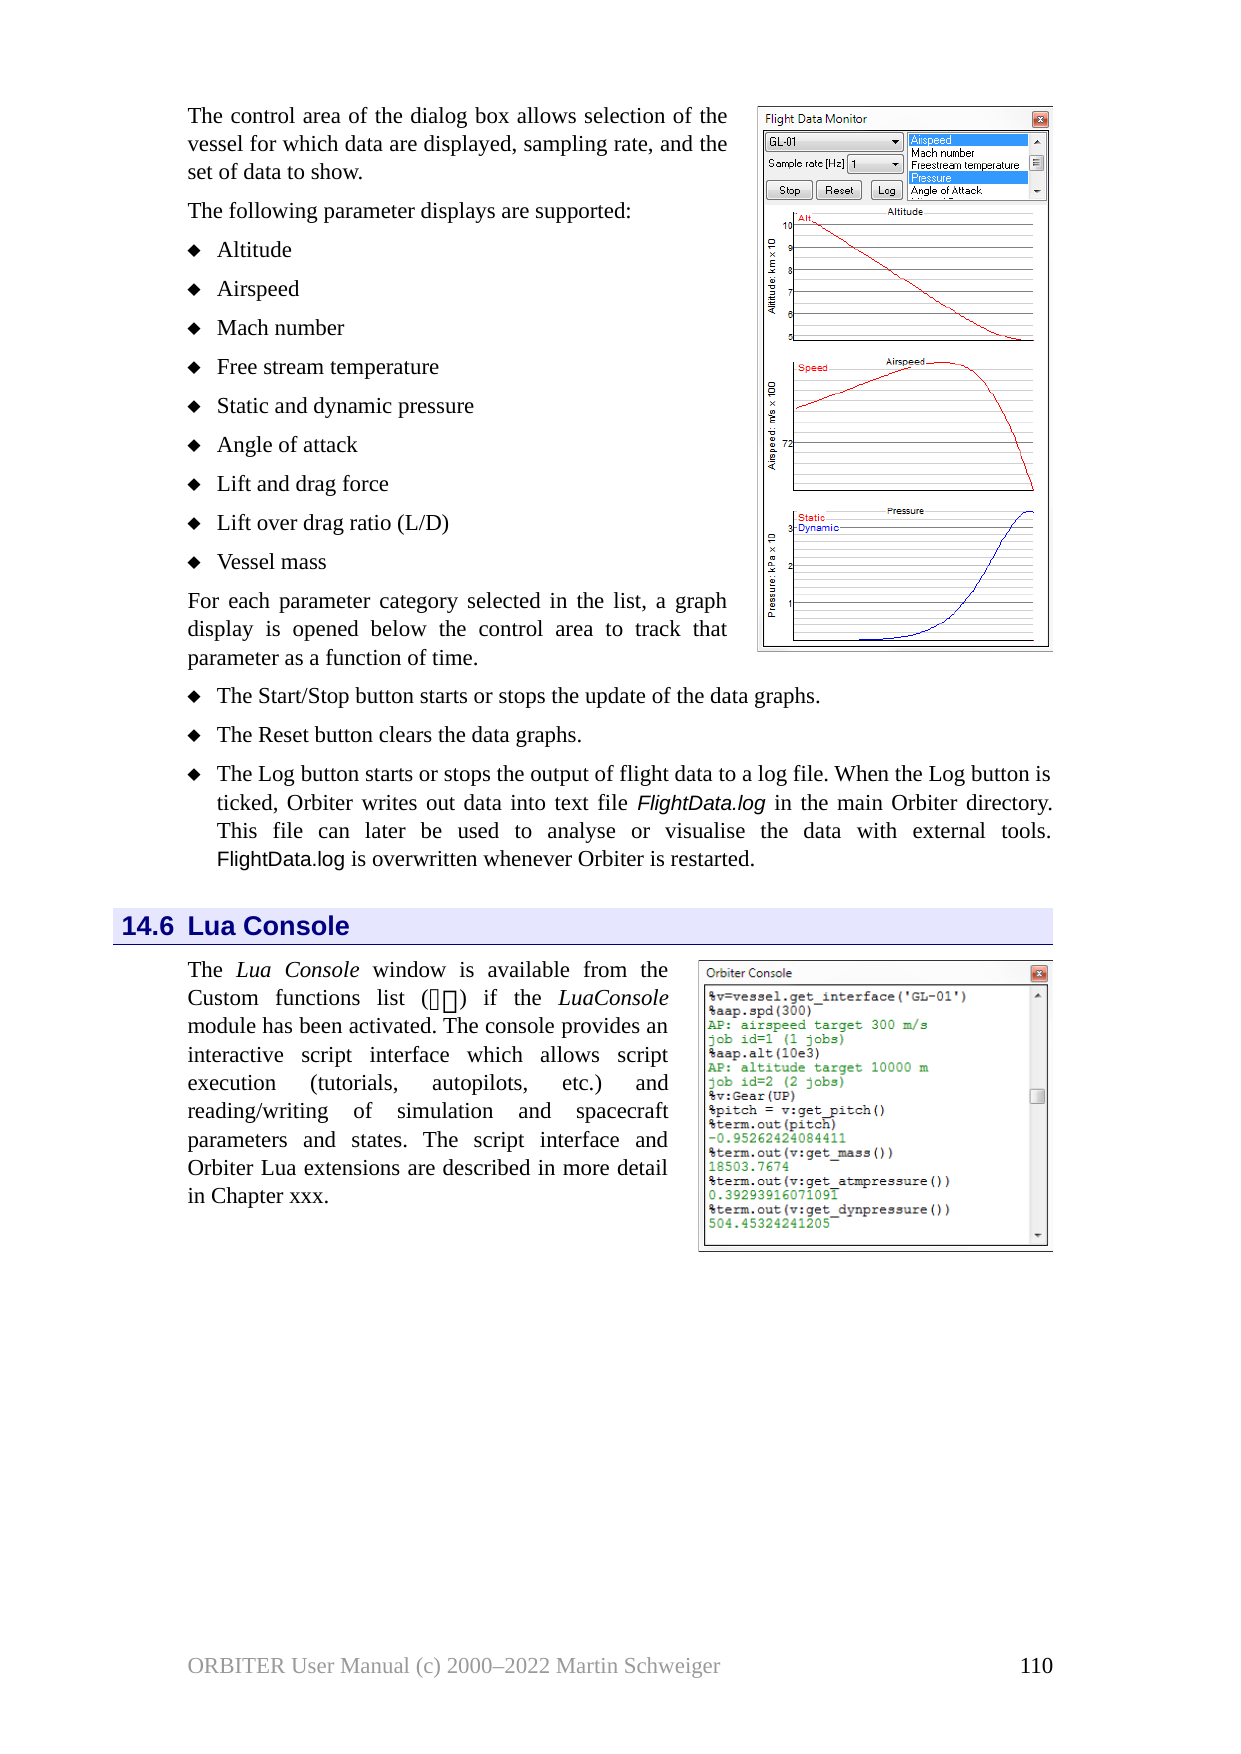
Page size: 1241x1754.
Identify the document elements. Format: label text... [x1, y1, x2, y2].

text The control area of the dialog box allows selection of the vessel for which data are displayed, sampling rate, and the set of data to show. [187, 100, 1053, 185]
list The Reset button clears the data graphs. [187, 720, 1053, 748]
list Altitude [187, 235, 757, 263]
text The Lua Console window is available from the Custom functions list () if the LuaConsole module has been activated. The console provides an interactive script interface which allows script execution (tutorials, autopilots, etc.) and reading/writing of simulation and spacecraft parameters and states. The script interface and Orbiter Lua extensions are described in more detail in Chapter xxx. [187, 954, 1053, 1209]
subtitle Lua Console [113, 908, 1053, 944]
list Free stream temperature [187, 352, 757, 380]
list Lift over drag ratio (L/D) [187, 508, 757, 536]
list Static and dynamic pressure [187, 391, 757, 419]
picture [757, 106, 1053, 652]
list The Log button starts or stops the output of flight data to a log file. When the Log button is ticked, Orbiter writes out data into text file FlightData.log in the main Orbiter directory. This file can later be used to analyse or visualise the data with external tools. FlightData.log is overwritten whenever Orbiter is restarted. [187, 759, 1053, 872]
list Lift and drag force [187, 469, 757, 497]
picture [698, 960, 1053, 1252]
list The Start/Stop button starts or stops the update of the data graphs. [187, 681, 1053, 709]
text For each parameter category selected in the list, a graph display is opened below the control area to track that parameter as a function of time. [187, 586, 1053, 671]
list Airspeed [187, 274, 757, 302]
list Mach number [187, 313, 757, 341]
text The following parameter displays are supported: [187, 196, 757, 224]
list Vessel mass [187, 547, 757, 575]
list Angle of attack [187, 430, 757, 458]
